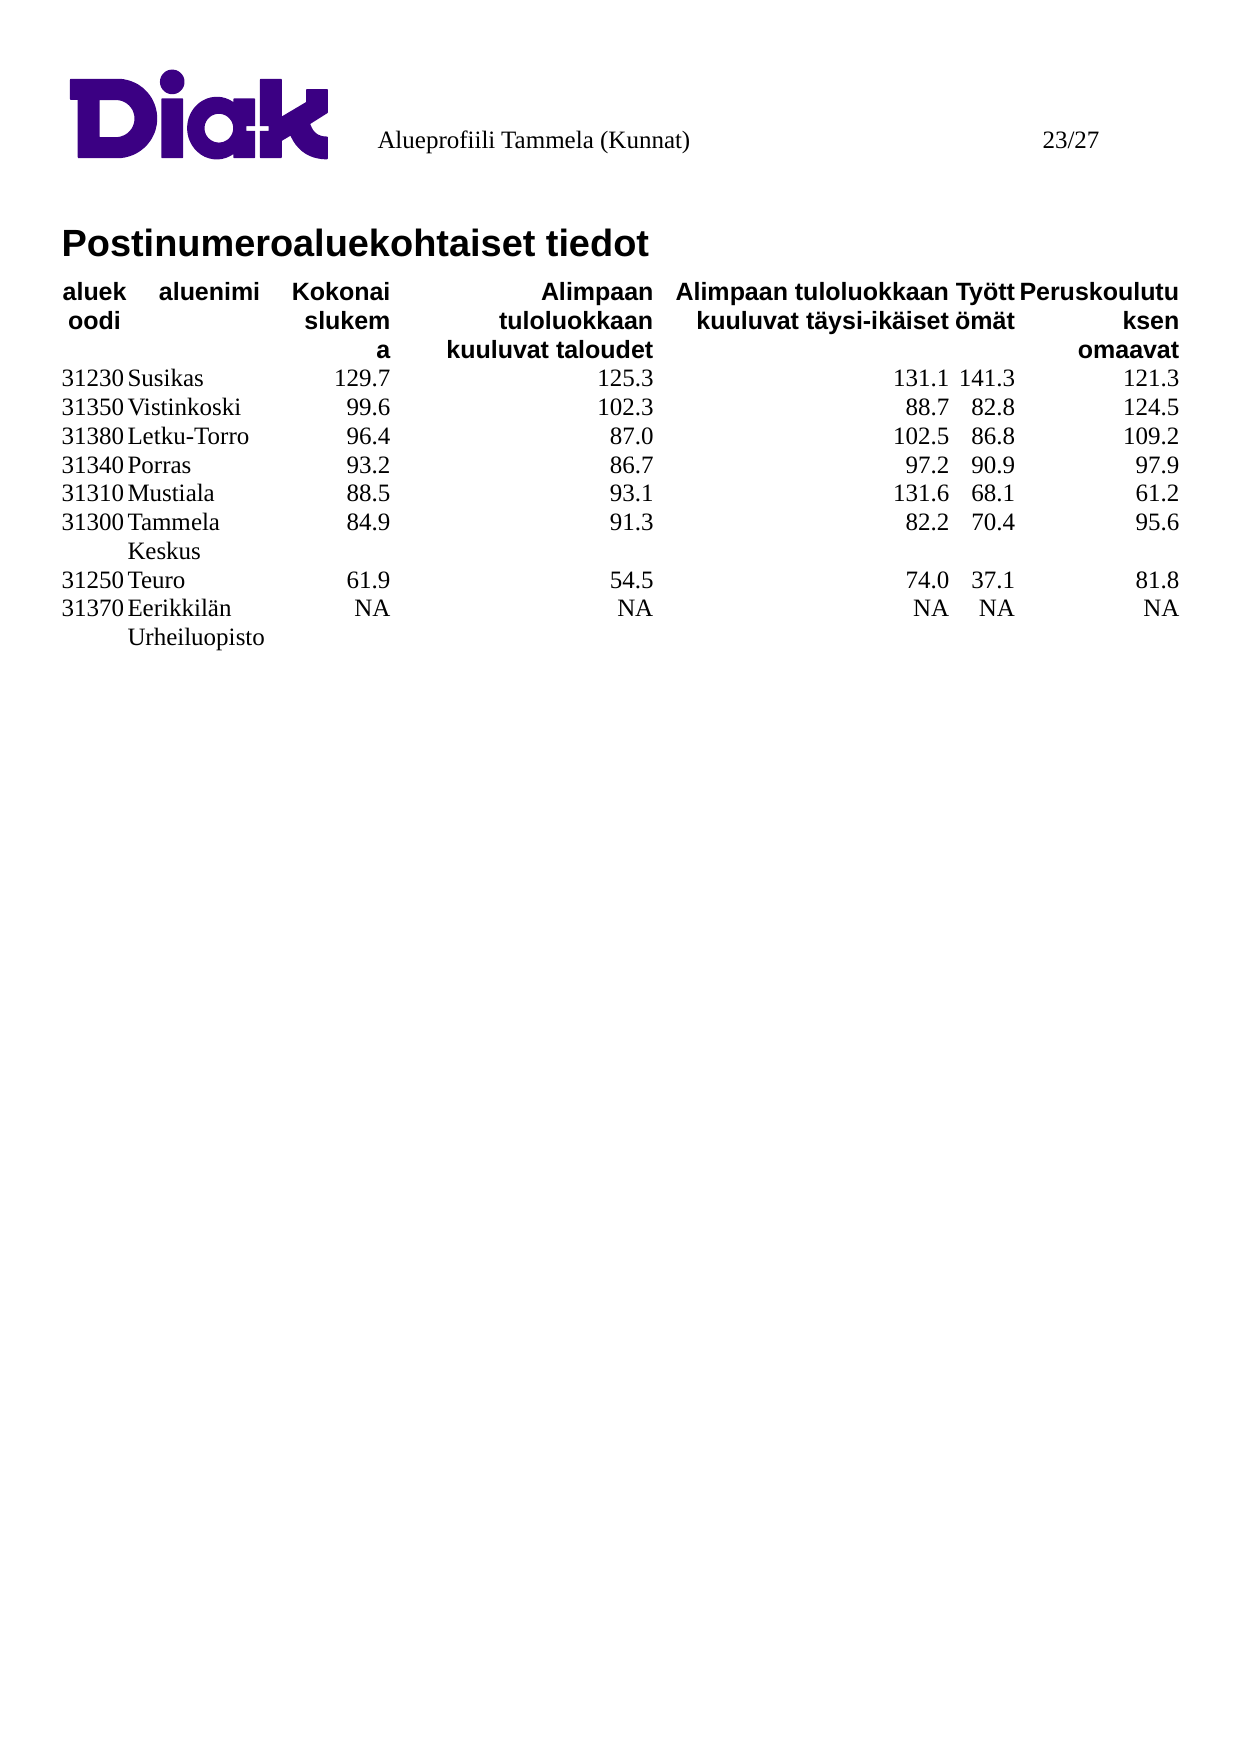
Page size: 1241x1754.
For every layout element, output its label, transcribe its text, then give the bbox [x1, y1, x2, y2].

table_cell 125.3 [390, 364, 653, 392]
table_header Työttömät [949, 277, 1015, 363]
table_cell Mustiala [127, 479, 291, 507]
table_cell 31230 [61, 364, 127, 392]
table_cell 31370 [61, 594, 127, 651]
table_cell 90.9 [949, 450, 1015, 478]
table_cell Eerikkilän Urheiluopisto [127, 594, 291, 651]
table_cell 124.5 [1015, 392, 1179, 421]
table_cell 31380 [61, 421, 127, 450]
table_cell 97.2 [653, 450, 949, 478]
table_cell 93.1 [390, 479, 653, 507]
table_cell 61.2 [1015, 479, 1179, 507]
table_cell 93.2 [291, 450, 390, 478]
table_cell 54.5 [390, 565, 653, 593]
table_cell 109.2 [1015, 421, 1179, 450]
table_cell NA [291, 594, 390, 651]
table_cell 129.7 [291, 364, 390, 392]
table_cell NA [653, 594, 949, 651]
table_cell 102.5 [653, 421, 949, 450]
table_cell Teuro [127, 565, 291, 593]
table_cell 88.5 [291, 479, 390, 507]
table_header Peruskoulutuksen omaavat [1015, 277, 1179, 363]
table_cell NA [949, 594, 1015, 651]
table_header Alimpaan tuloluokkaan kuuluvat taloudet [390, 277, 653, 363]
table_cell 141.3 [949, 364, 1015, 392]
table_cell 131.1 [653, 364, 949, 392]
table_cell 97.9 [1015, 450, 1179, 478]
table_cell 102.3 [390, 392, 653, 421]
table_cell Letku-Torro [127, 421, 291, 450]
table_cell Tammela Keskus [127, 507, 291, 565]
table_cell 86.7 [390, 450, 653, 478]
table_cell 121.3 [1015, 364, 1179, 392]
table_cell NA [1015, 594, 1179, 651]
table_cell 31350 [61, 392, 127, 421]
table_header Kokonaislukema [291, 277, 390, 363]
table_cell 131.6 [653, 479, 949, 507]
table_cell 99.6 [291, 392, 390, 421]
table_cell 68.1 [949, 479, 1015, 507]
table_cell 91.3 [390, 507, 653, 565]
table_cell 31250 [61, 565, 127, 593]
table_cell 86.8 [949, 421, 1015, 450]
table_cell 37.1 [949, 565, 1015, 593]
table_cell 87.0 [390, 421, 653, 450]
table_cell 81.8 [1015, 565, 1179, 593]
table_cell 88.7 [653, 392, 949, 421]
table_cell 31310 [61, 479, 127, 507]
table_cell Vistinkoski [127, 392, 291, 421]
table_cell 74.0 [653, 565, 949, 593]
table_cell 61.9 [291, 565, 390, 593]
table_cell 95.6 [1015, 507, 1179, 565]
table_cell NA [390, 594, 653, 651]
subtitle Postinumeroaluekohtaiset tiedot [61, 221, 1179, 265]
table_cell 84.9 [291, 507, 390, 565]
table_cell 70.4 [949, 507, 1015, 565]
table_cell 31300 [61, 507, 127, 565]
table_header Alimpaan tuloluokkaan kuuluvat täysi-ikäiset [653, 277, 949, 363]
table_header aluenimi [127, 277, 291, 363]
table_cell 82.2 [653, 507, 949, 565]
table_cell 96.4 [291, 421, 390, 450]
table_header aluekoodi [61, 277, 127, 363]
table_cell Porras [127, 450, 291, 478]
table_cell Susikas [127, 364, 291, 392]
table_cell 31340 [61, 450, 127, 478]
table_cell 82.8 [949, 392, 1015, 421]
